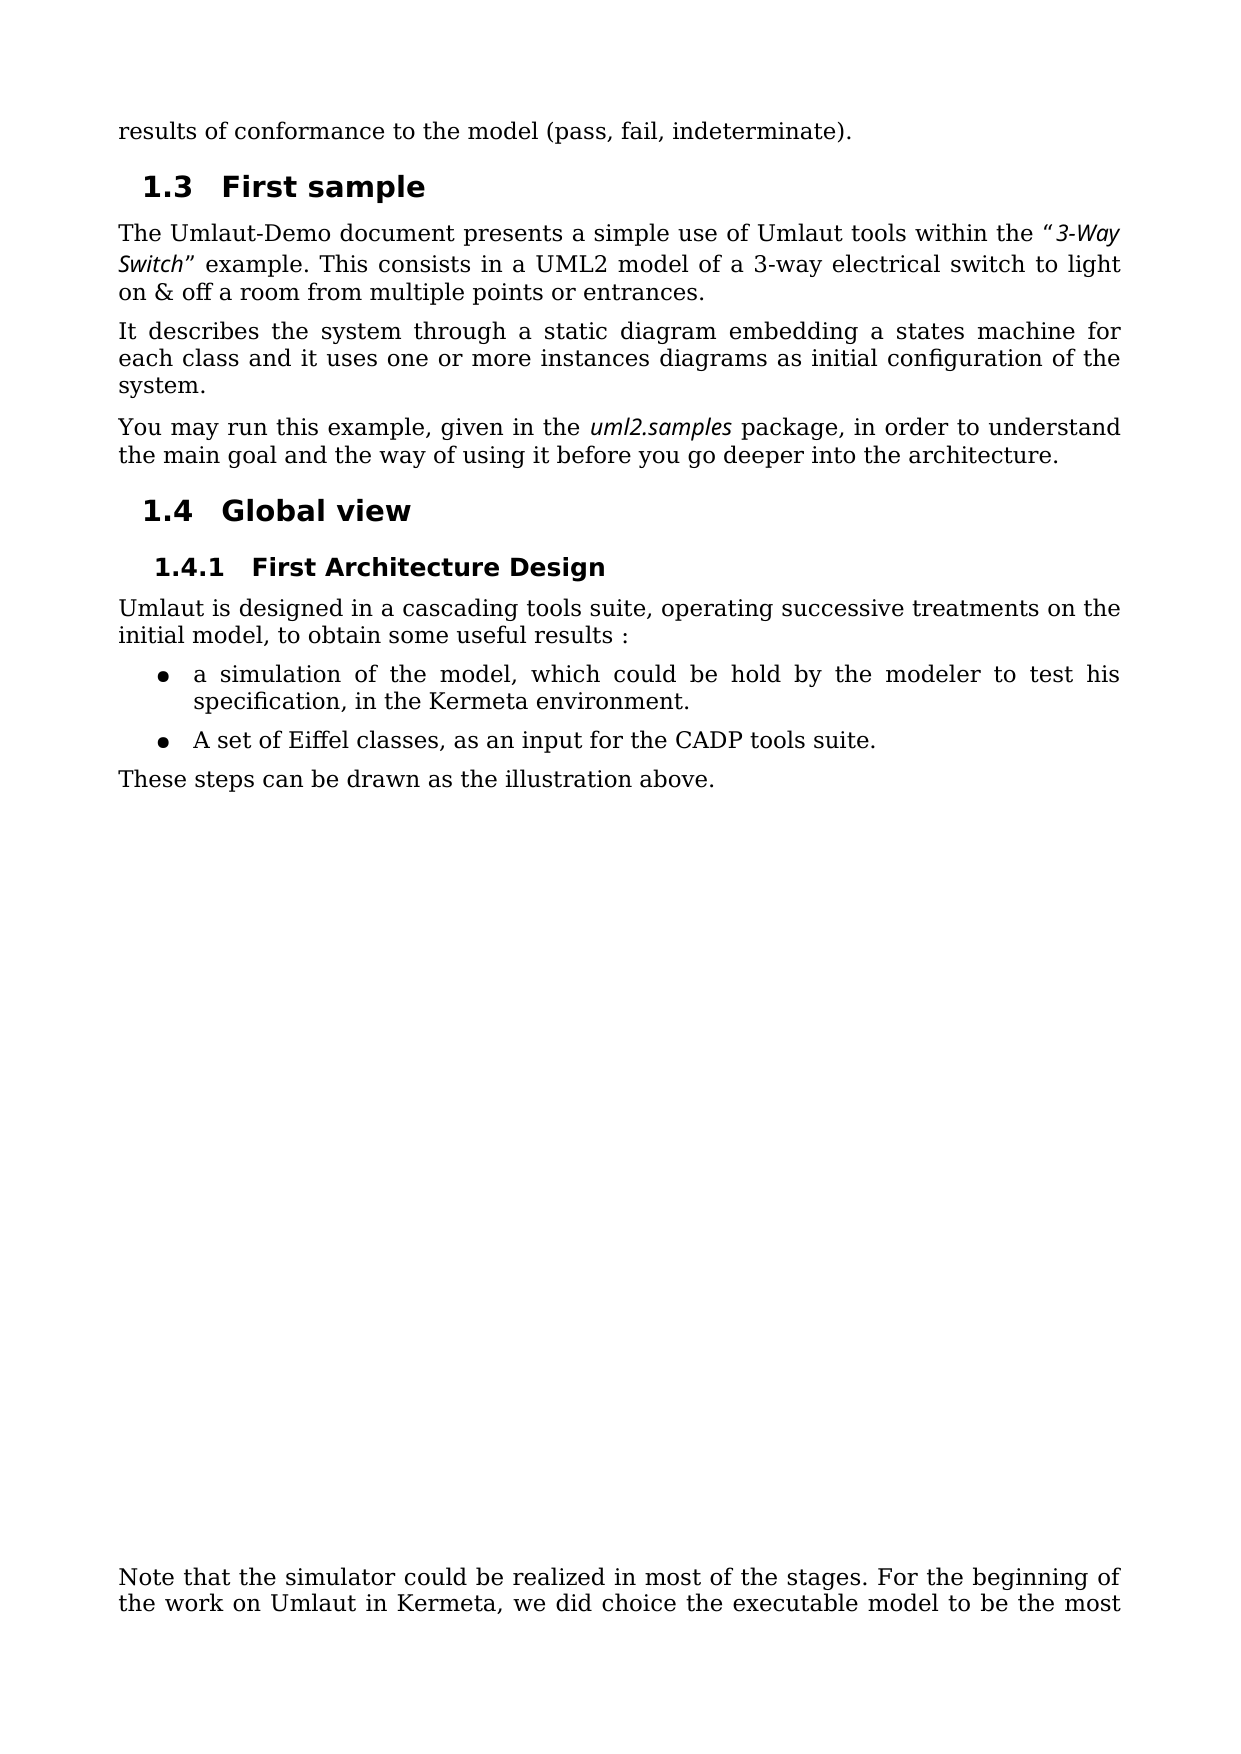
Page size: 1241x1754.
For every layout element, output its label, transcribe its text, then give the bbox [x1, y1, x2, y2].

text You may run this example, given in the uml2.samples package, in order to understand the main goal and the way of using it before you go deeper into the architecture. [118, 411, 1122, 469]
text Note that the simulator could be realized in most of the stages. For the beginning of the work on Umlaut in Kermeta, we did choice the executable model to be the most [118, 1564, 1122, 1617]
list A set of Eiffel classes, as an input for the CADP tools suite. [156, 727, 1122, 754]
text It describes the system through a static diagram embedding a states machine for each class and it uses one or more instances diagrams as initial configuration of the system. [118, 318, 1122, 399]
list a simulation of the model, which could be hold by the modeler to test his specification, in the Kermeta environment. [156, 661, 1122, 715]
text results of conformance to the model (pass, fail, indeterminate). [118, 118, 1122, 145]
text These steps can be drawn as the illustration above. [118, 767, 1122, 793]
subtitle Global view [142, 494, 1122, 528]
text The Umlaut-Demo document presents a simple use of Umlaut tools within the “3-Way Switch” example. This consists in a UML2 model of a 3-way electrical switch to light on & off a room from multiple points or entrances. [118, 217, 1122, 306]
subtitle First Architecture Design [153, 553, 1122, 583]
text Umlaut is designed in a cascading tools suite, operating successive treatments on the initial model, to obtain some useful results : [118, 595, 1122, 649]
subtitle First sample [142, 170, 1122, 204]
